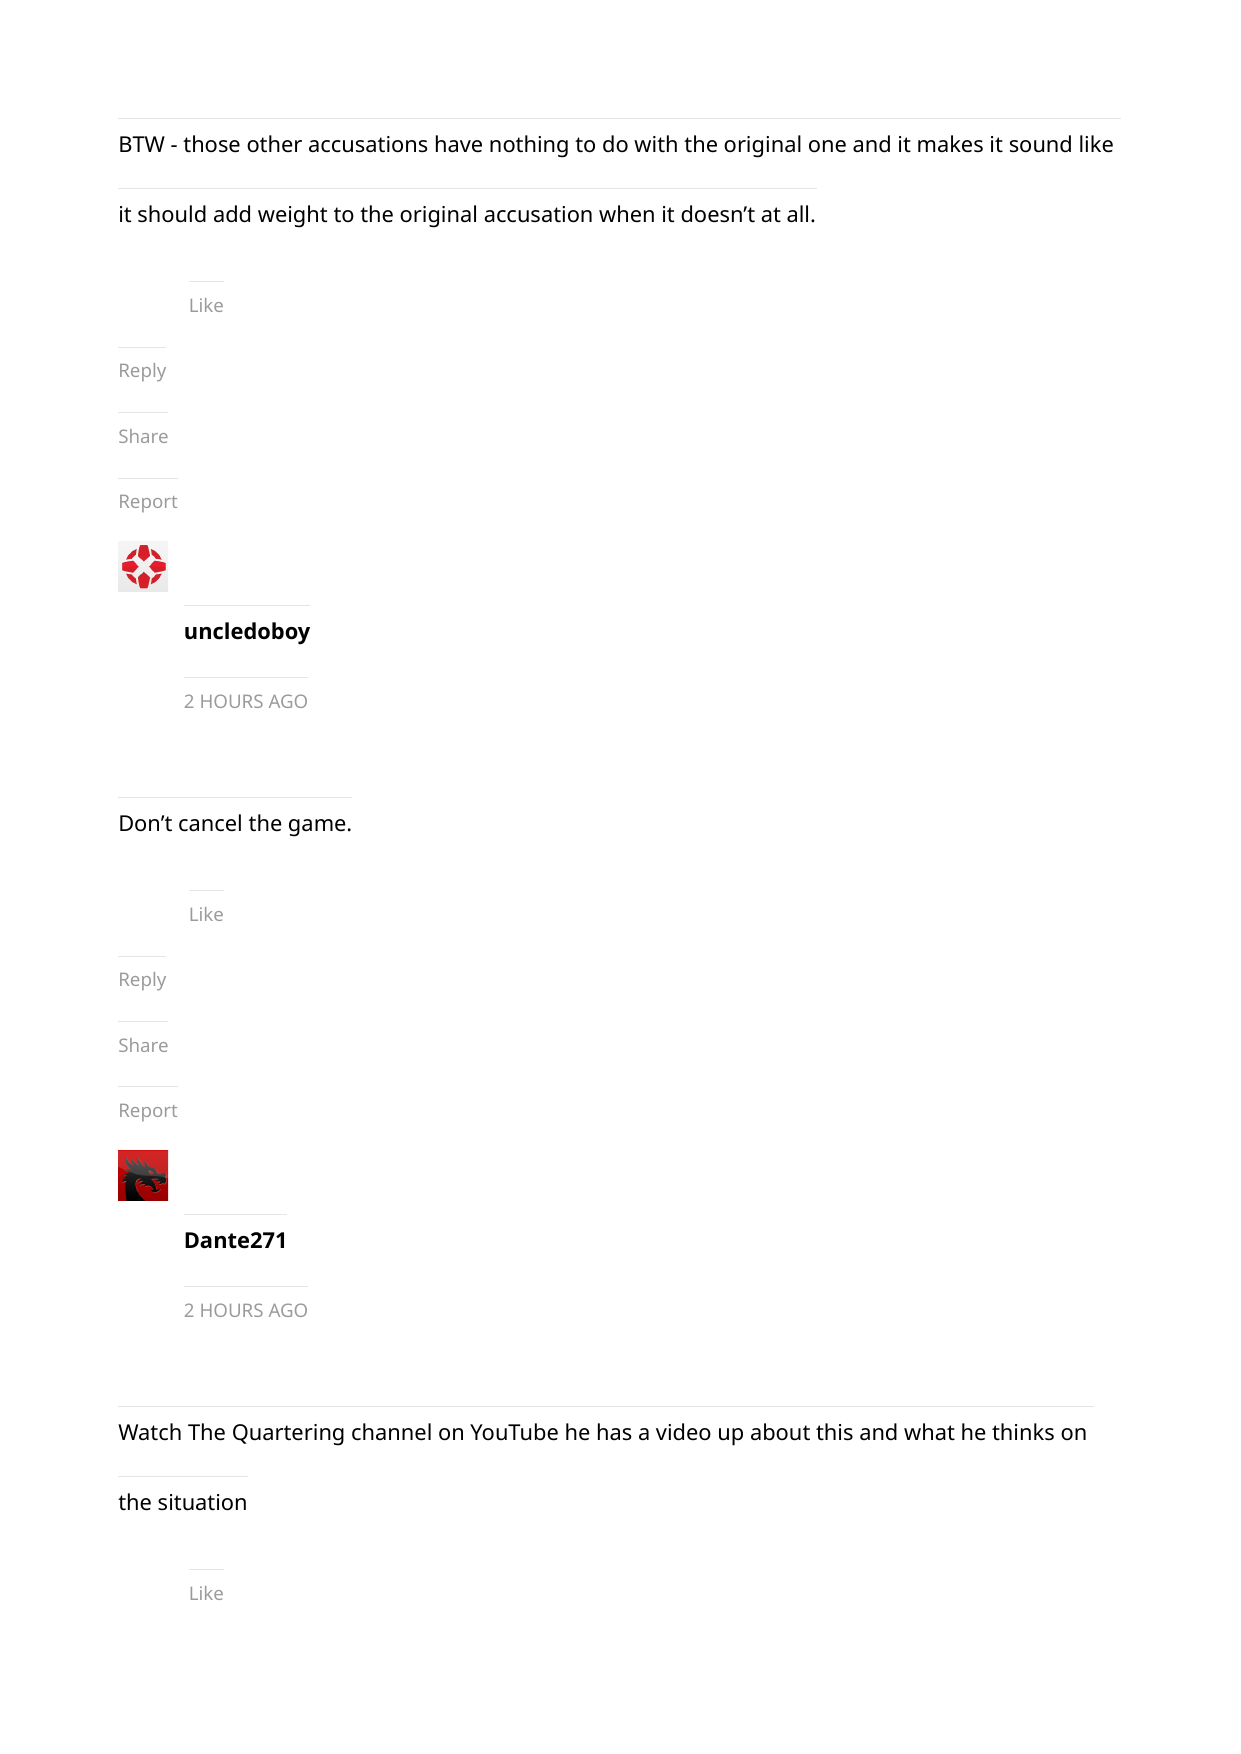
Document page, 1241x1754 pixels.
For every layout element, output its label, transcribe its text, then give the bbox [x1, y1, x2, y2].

text Like [188, 1569, 1122, 1606]
text Dante271 [184, 1214, 1114, 1255]
text Don’t cancel the game. [118, 797, 1122, 838]
picture [118, 541, 169, 592]
text Reply [118, 347, 1122, 383]
text uncledoboy [184, 605, 1114, 646]
text Report [118, 477, 1122, 514]
text Share [118, 1021, 1122, 1058]
text Watch The Quartering channel on YouTube he has a video up about this and what he thinks on the situation [118, 1406, 1122, 1517]
text BTW - those other accusations have nothing to do with the original one and it makes it sound like it should add weight to the original accusation when it doesn’t at all. [118, 118, 1122, 229]
text Like [188, 890, 1122, 927]
text Report [118, 1086, 1122, 1123]
text 2 HOURS AGO [184, 1286, 1117, 1322]
picture [118, 1150, 169, 1201]
text Like [188, 281, 1122, 318]
text 2 HOURS AGO [184, 677, 1117, 713]
text Share [118, 412, 1122, 448]
text Reply [118, 956, 1122, 992]
